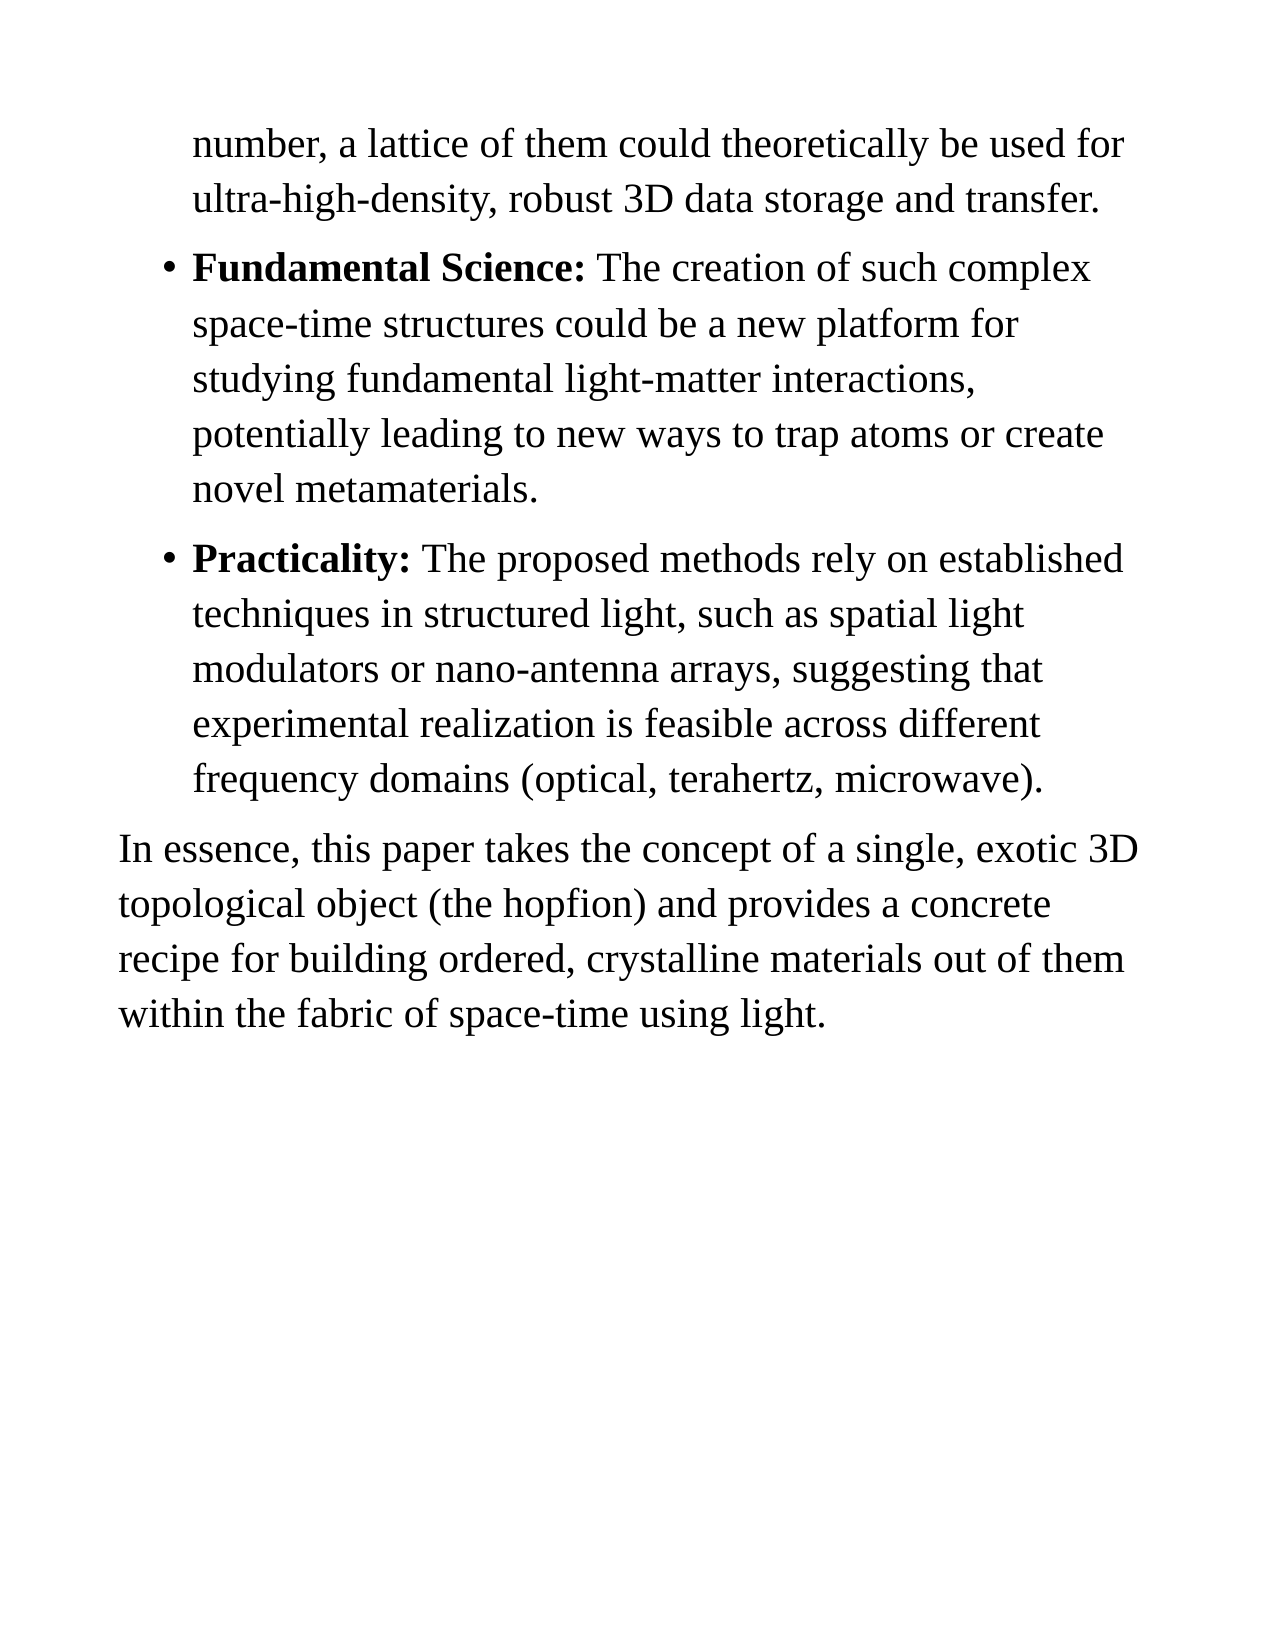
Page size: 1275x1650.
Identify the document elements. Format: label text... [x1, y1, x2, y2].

list number, a lattice of them could theoretically be used for ultra-high-density, robust 3D data storage and transfer. [162, 118, 1157, 221]
list Practicality: The proposed methods rely on established techniques in structured light, such as spatial light modulators or nano-antenna arrays, suggesting that experimental realization is feasible across different frequency domains (optical, terahertz, microwave). [162, 533, 1157, 802]
list Fundamental Science: The creation of such complex space-time structures could be a new platform for studying fundamental light-matter interactions, potentially leading to new ways to trap atoms or create novel metamaterials. [162, 243, 1157, 511]
text In essence, this paper takes the concept of a single, exotic 3D topological object (the hopfion) and provides a concrete recipe for building ordered, crystalline materials out of them within the fabric of space-time using light. [118, 823, 1157, 1037]
